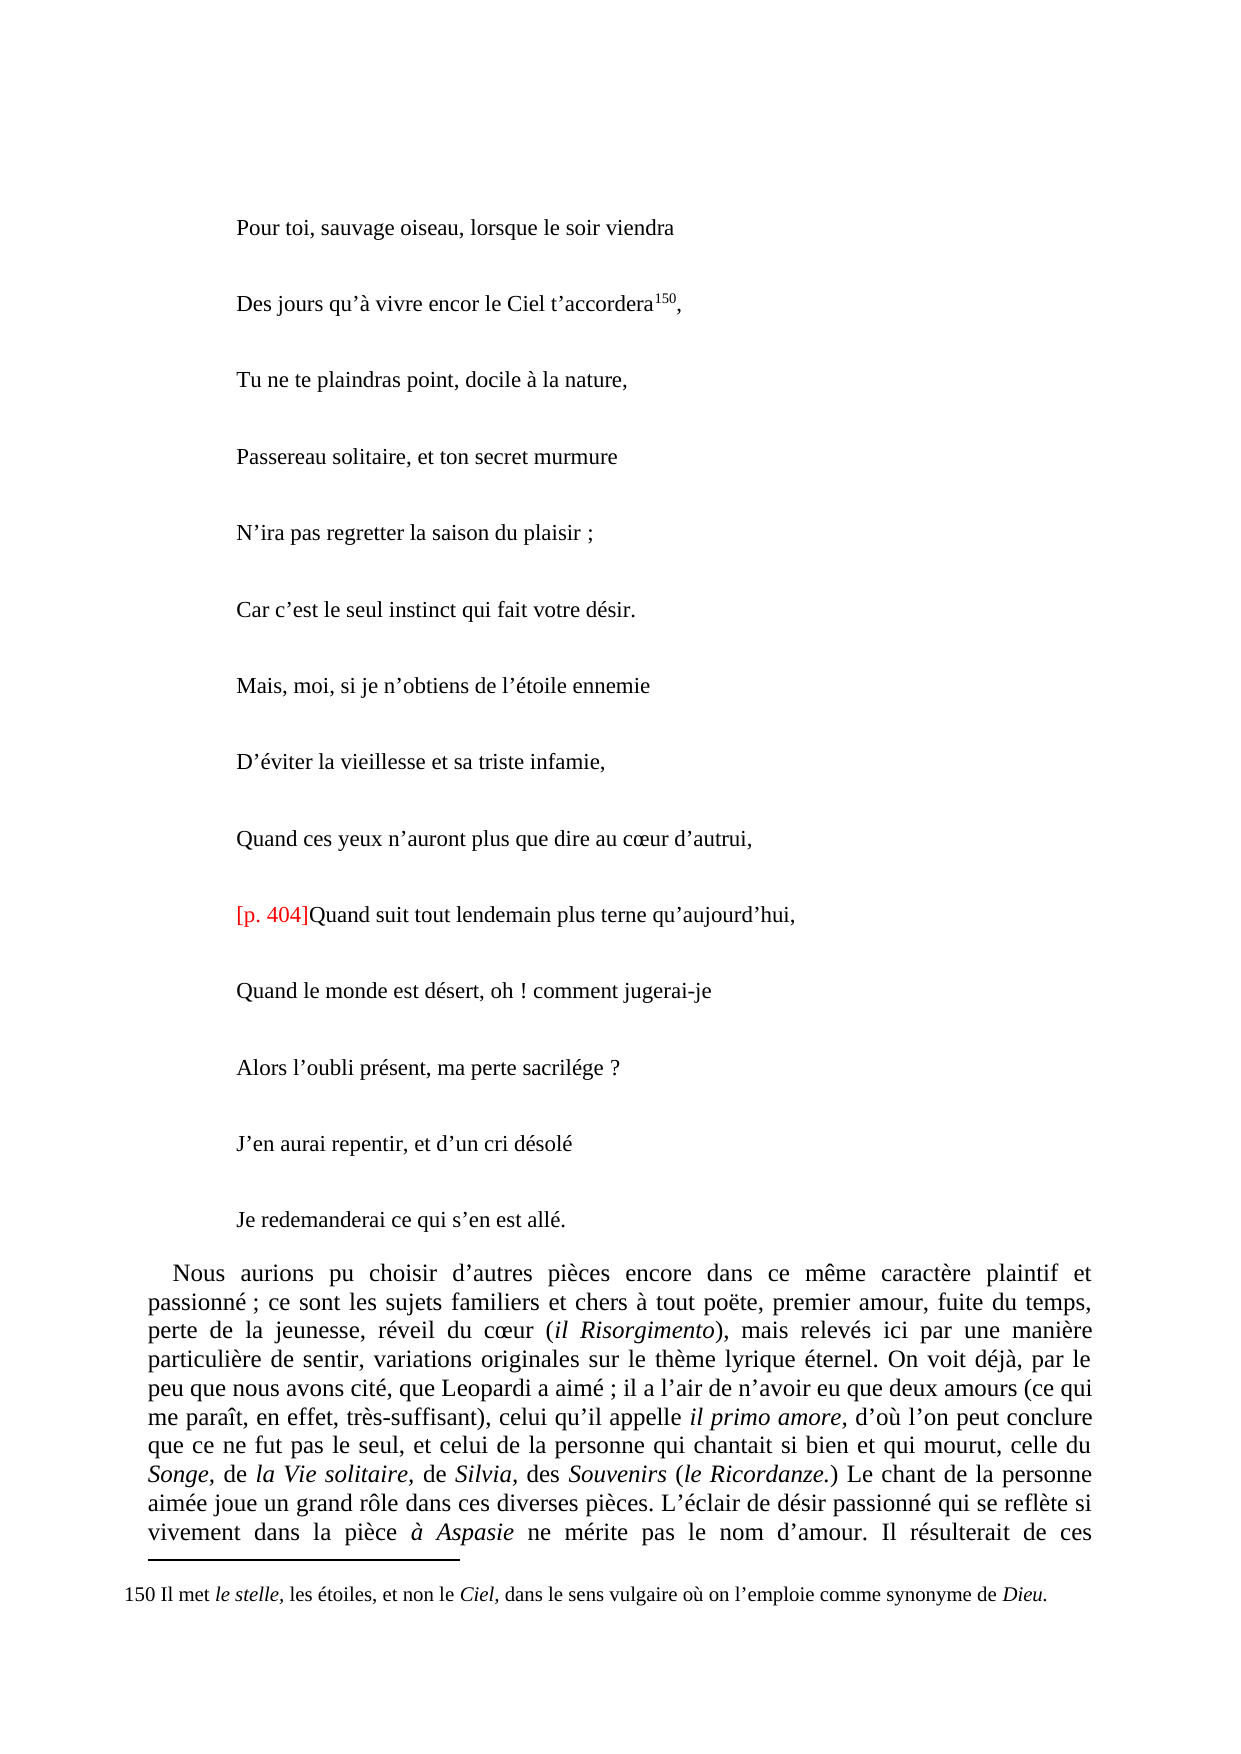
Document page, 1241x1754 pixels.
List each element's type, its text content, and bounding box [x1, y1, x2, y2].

text J’en aurai repentir, et d’un cri désolé [236, 1130, 1093, 1156]
text Pour toi, sauvage oiseau, lorsque le soir viendra [236, 214, 1093, 240]
text Quand ces yeux n’auront plus que dire au cœur d’autrui, [236, 825, 1093, 851]
text D’éviter la vieillesse et sa triste infamie, [236, 748, 1093, 775]
text Alors l’oubli présent, ma perte sacrilége ? [236, 1054, 1093, 1080]
text Mais, moi, si je n’obtiens de l’étoile ennemie [236, 672, 1093, 698]
text Il met le stelle, les étoiles, et non le Ciel, dans le sens vulgaire où on l’emploie comme synonyme de Dieu. [124, 1581, 1093, 1606]
text N’ira pas regretter la saison du plaisir ; [236, 519, 1093, 546]
text Car c’est le seul instinct qui fait votre désir. [236, 596, 1093, 622]
text Passereau solitaire, et ton secret murmure [236, 443, 1093, 469]
text Quand le monde est désert, oh ! comment jugerai-je [236, 977, 1093, 1004]
text Je redemanderai ce qui s’en est allé. [236, 1206, 1093, 1233]
text Des jours qu’à vivre encor le Ciel t’accordera, [236, 290, 1093, 317]
text Tu ne te plaindras point, docile à la nature, [236, 367, 1093, 393]
text [p. 404]Quand suit tout lendemain plus terne qu’aujourd’hui, [236, 901, 1093, 927]
text Nous aurions pu choisir d’autres pièces encore dans ce même caractère plaintif et passionné ; ce sont les sujets familiers et chers à tout poëte, premier amour, fuite du temps, perte de la jeunesse, réveil du cœur (il Risorgimento), mais relevés ici par une manière particulière de sentir, variations originales sur le thème lyrique éternel. On voit déjà, par le peu que nous avons cité, que Leopardi a aimé ; il a l’air de n’avoir eu que deux amours (ce qui me paraît, en effet, très-suffisant), celui qu’il appelle il primo amore, d’où l’on peut conclure que ce ne fut pas le seul, et celui de la personne qui chantait si bien et qui mourut, celle du Songe, de la Vie solitaire, de Silvia, des Souvenirs (le Ricordanze.) Le chant de la personne aimée joue un grand rôle dans ces diverses pièces. L’éclair de désir passionné qui se reflète si vivement dans la pièce à Aspasie ne mérite pas le nom d’amour. Il résulterait de ces [148, 1258, 1093, 1545]
